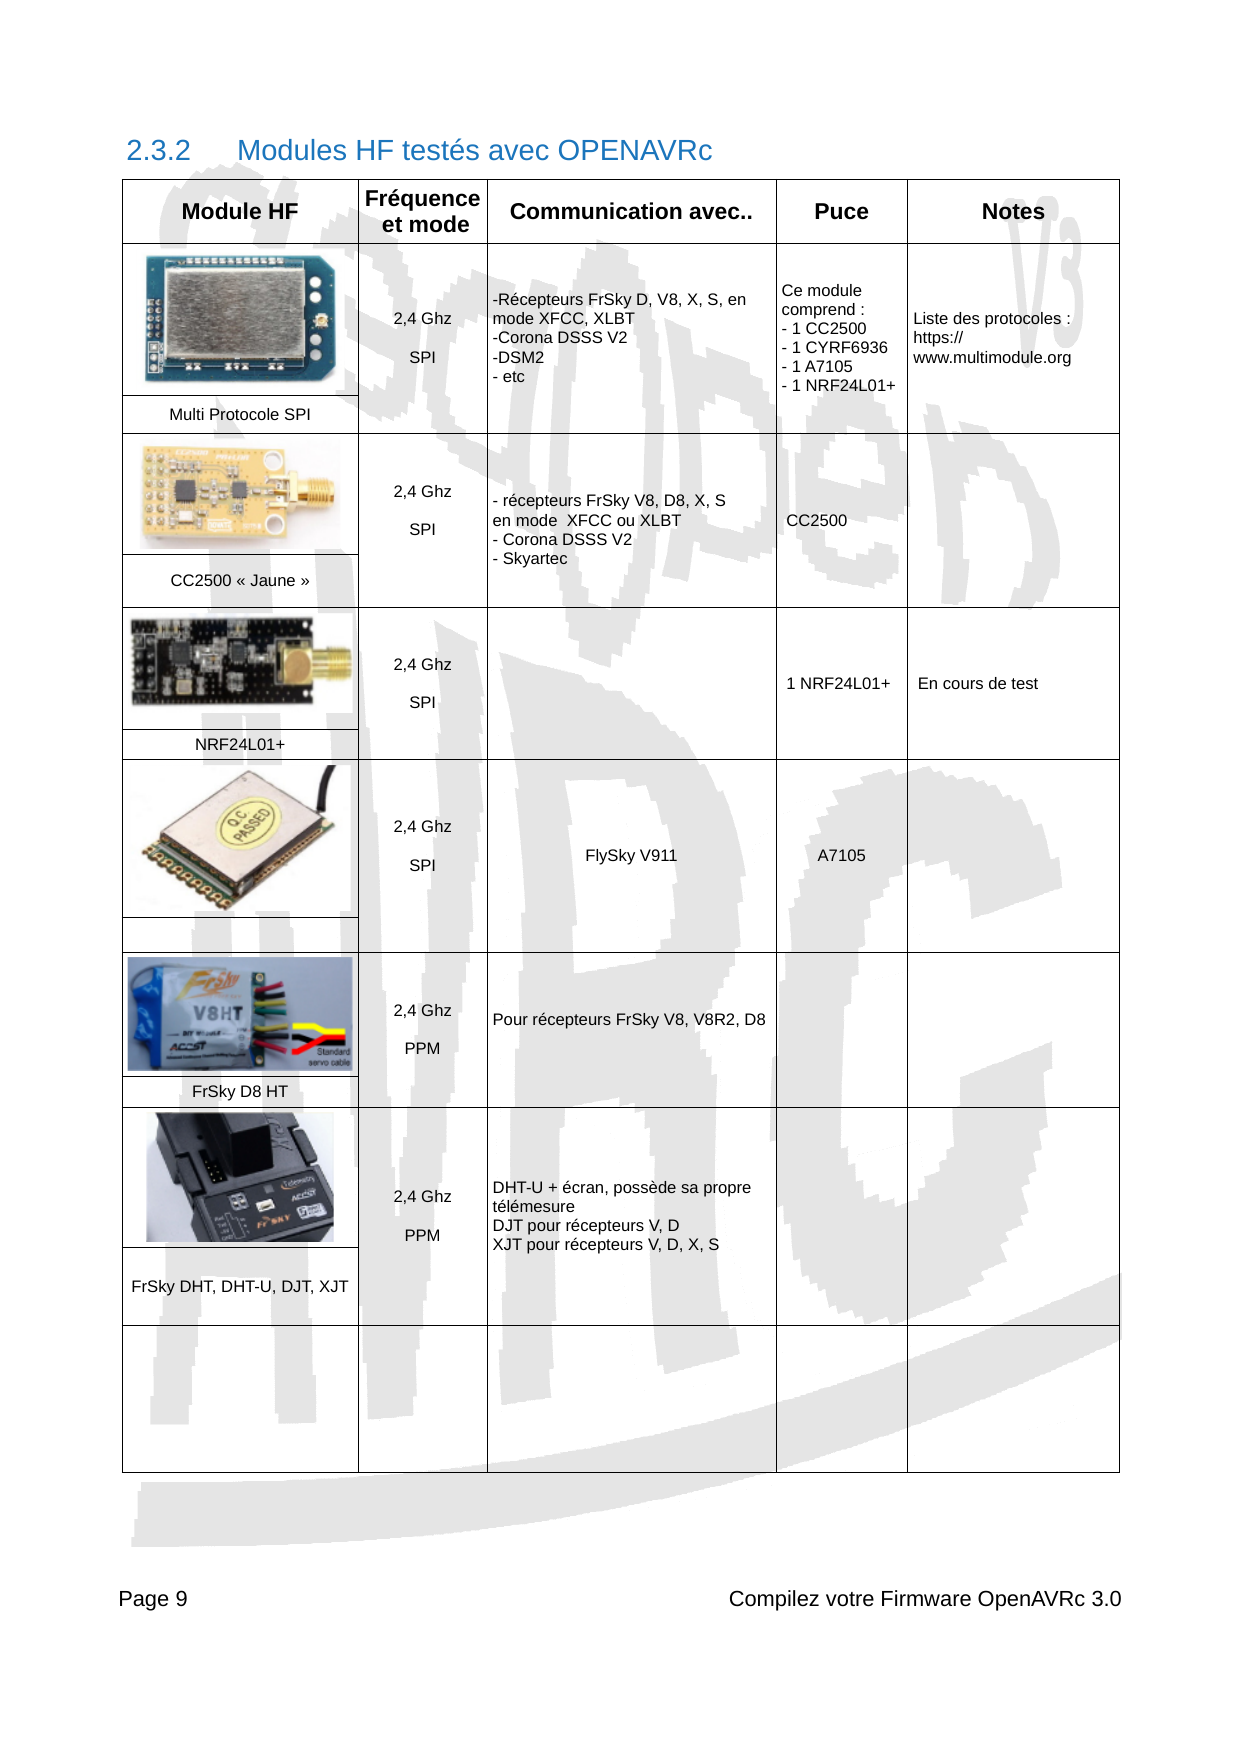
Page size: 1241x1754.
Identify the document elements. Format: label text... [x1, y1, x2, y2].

table_cell [123, 608, 358, 728]
table_cell [123, 1326, 358, 1472]
table_cell FrSky DHT, DHT-U, DJT, XJT [123, 1248, 358, 1325]
table_cell [123, 434, 358, 554]
table_cell Multi Protocole SPI [123, 396, 358, 433]
table_cell FlySky V911 [488, 760, 776, 952]
table_cell 2,4 Ghz PPM [359, 953, 487, 1107]
table_cell [488, 608, 776, 759]
table_cell FrSky D8 HT [123, 1077, 358, 1107]
table_cell [908, 1326, 1119, 1472]
picture [129, 765, 351, 911]
table_cell Liste des protocoles : https://www.multimodule.org [908, 244, 1119, 433]
table_cell [908, 434, 1119, 607]
table_cell Ce module comprend : - 1 CC2500 - 1 CYRF6936 - 1 A7105 - 1 NRF24L01+ [777, 244, 907, 433]
picture [127, 957, 353, 1071]
table_cell CC2500 [777, 434, 907, 607]
table_cell 2,4 Ghz PPM [359, 1108, 487, 1325]
table_cell 2,4 Ghz SPI [359, 244, 487, 433]
table_cell - récepteurs FrSky V8, D8, X, S en mode XFCC ou XLBT - Corona DSSS V2 - Skyartec [488, 434, 776, 607]
table_cell [123, 918, 358, 952]
table_cell [123, 1108, 358, 1247]
table_cell [777, 1326, 907, 1472]
table_cell DHT-U + écran, possède sa propre télémesure DJT pour récepteurs V, D XJT pour récepteurs V, D, X, S [488, 1108, 776, 1325]
table_cell 1 NRF24L01+ [777, 608, 907, 759]
table_header Puce [777, 180, 907, 243]
table_cell 2,4 Ghz SPI [359, 434, 487, 607]
table_header Fréquence et mode [359, 180, 487, 243]
table_cell CC2500 « Jaune » [123, 555, 358, 607]
table_cell A7105 [777, 760, 907, 952]
table_cell [123, 760, 358, 917]
table_cell [123, 244, 358, 395]
table_cell [777, 1108, 907, 1325]
table_cell 2,4 Ghz SPI [359, 608, 487, 759]
table_cell [908, 953, 1119, 1107]
table_cell En cours de test [908, 608, 1119, 759]
table_header Communication avec.. [488, 180, 776, 243]
subtitle Modules HF testés avec OPENAVRc [118, 133, 1122, 166]
table_cell [908, 1108, 1119, 1325]
table_cell NRF24L01+ [123, 730, 358, 759]
picture [127, 613, 353, 713]
table_cell -Récepteurs FrSky D, V8, X, S, en mode XFCC, XLBT -Corona DSSS V2 -DSM2 - etc [488, 244, 776, 433]
table_cell [777, 953, 907, 1107]
table_cell [123, 953, 358, 1076]
picture [146, 1112, 334, 1242]
table_cell [488, 1326, 776, 1472]
table_header Module HF [123, 180, 358, 243]
table_header Notes [908, 180, 1119, 243]
picture [139, 438, 341, 549]
table_cell [359, 1326, 487, 1472]
table_cell [908, 760, 1119, 952]
table_cell 2,4 Ghz SPI [359, 760, 487, 952]
table_cell Pour récepteurs FrSky V8, V8R2, D8 [488, 953, 776, 1107]
picture [135, 248, 345, 390]
